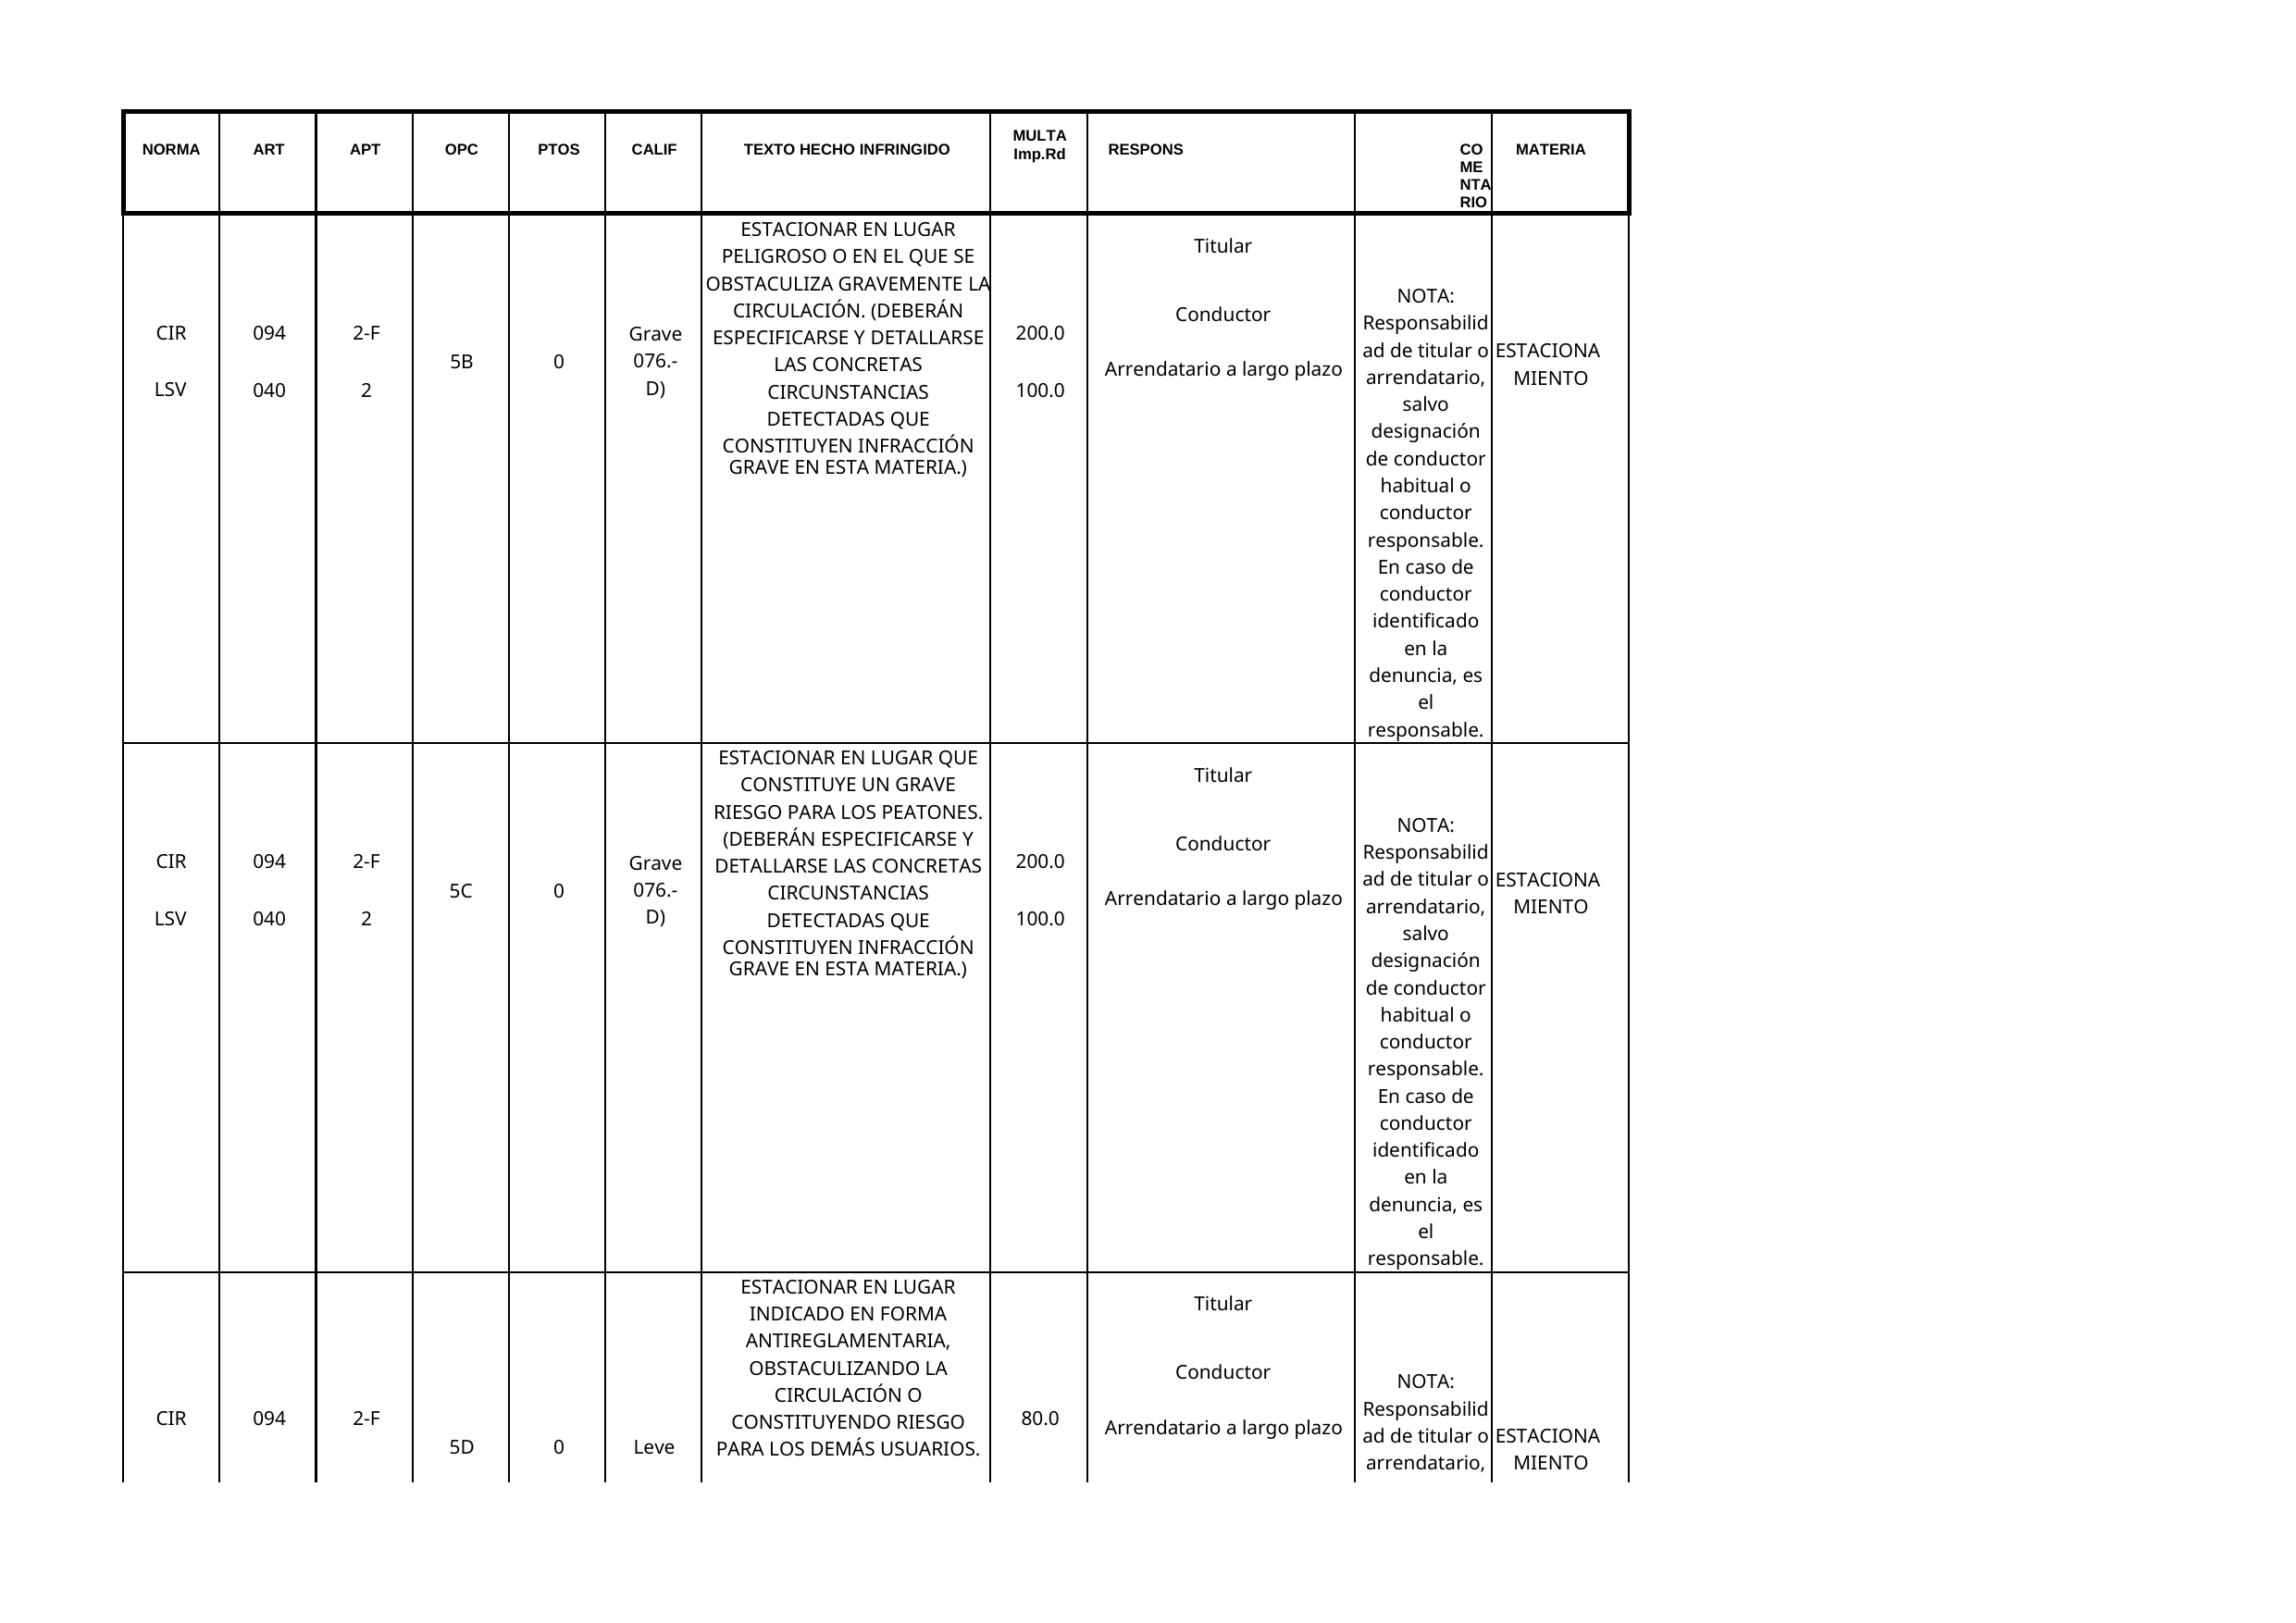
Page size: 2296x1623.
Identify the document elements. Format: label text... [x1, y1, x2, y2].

table_cell 5D [414, 1273, 508, 1482]
table_cell Titular Conductor Arrendatario a largo plazo [1088, 744, 1354, 1271]
table_header CALIF [606, 114, 701, 211]
table_cell CIR [124, 1273, 218, 1482]
table_header COMENTARIO [1356, 114, 1491, 211]
table_cell 0 [510, 216, 604, 742]
table_cell ESTACIONA MIENTO [1493, 1273, 1628, 1482]
table_cell Titular Conductor Arrendatario a largo plazo [1088, 216, 1354, 742]
table_header OPC [414, 114, 508, 211]
table_cell ESTACIONAR EN LUGAR PELIGROSO O EN EL QUE SE OBSTACULIZA GRAVEMENTE LA CIRCULACIÓN. (DEBERÁN ESPECIFICARSE Y DETALLARSE LAS CONCRETAS CIRCUNSTANCIAS DETECTADAS QUE CONSTITUYEN INFRACCIÓN GRAVE EN ESTA MATERIA.) [702, 216, 989, 742]
table_header APT [317, 114, 412, 211]
table_cell 2-F 2 [317, 216, 412, 742]
table_cell 2-F 2 [317, 744, 412, 1271]
table_cell 200.0 100.0 [991, 216, 1086, 742]
table_cell Grave 076.- D) [606, 744, 701, 1271]
table_cell 80.0 [991, 1273, 1086, 1482]
table_header ART [220, 114, 315, 211]
table_cell 0 [510, 744, 604, 1271]
table_header RESPONS [1088, 114, 1354, 211]
table_cell 0 [510, 1273, 604, 1482]
table_header NORMA [126, 114, 218, 211]
table_cell NOTA: Responsabilidad de titular o arrendatario, [1356, 1273, 1491, 1482]
table_cell Leve [606, 1273, 701, 1482]
table_cell ESTACIONAR EN LUGAR INDICADO EN FORMA ANTIREGLAMENTARIA, OBSTACULIZANDO LA CIRCULACIÓN O CONSTITUYENDO RIESGO PARA LOS DEMÁS USUARIOS. [702, 1273, 989, 1482]
table_cell ESTACIONA MIENTO [1493, 744, 1628, 1271]
table_cell 5C [414, 744, 508, 1271]
table_header MATERIA [1493, 114, 1627, 211]
table_cell ESTACIONAR EN LUGAR QUE CONSTITUYE UN GRAVE RIESGO PARA LOS PEATONES. (DEBERÁN ESPECIFICARSE Y DETALLARSE LAS CONCRETAS CIRCUNSTANCIAS DETECTADAS QUE CONSTITUYEN INFRACCIÓN GRAVE EN ESTA MATERIA.) [702, 744, 989, 1271]
table_header TEXTO HECHO INFRINGIDO [702, 114, 989, 211]
table_cell ESTACIONA MIENTO [1493, 216, 1628, 742]
table_cell 5B [414, 216, 508, 742]
table_cell NOTA: Responsabilidad de titular o arrendatario, salvo designación de conductor habitual o conductor responsable. En caso de conductor identificado en la denuncia, es el responsable. [1356, 744, 1491, 1271]
table_cell 200.0 100.0 [991, 744, 1086, 1271]
table_cell CIR LSV [124, 744, 218, 1271]
table_cell 094 [220, 1273, 315, 1482]
table_cell 094 040 [220, 216, 315, 742]
table_cell NOTA: Responsabilidad de titular o arrendatario, salvo designación de conductor habitual o conductor responsable. En caso de conductor identificado en la denuncia, es el responsable. [1356, 216, 1491, 742]
table_cell 2-F [317, 1273, 412, 1482]
table_cell Titular Conductor Arrendatario a largo plazo [1088, 1273, 1354, 1482]
table_header MULTA Imp.Rd [991, 114, 1086, 211]
table_header PTOS [510, 114, 604, 211]
table_cell Grave 076.- D) [606, 216, 701, 742]
table_cell 094 040 [220, 744, 315, 1271]
table_cell CIR LSV [124, 216, 218, 742]
